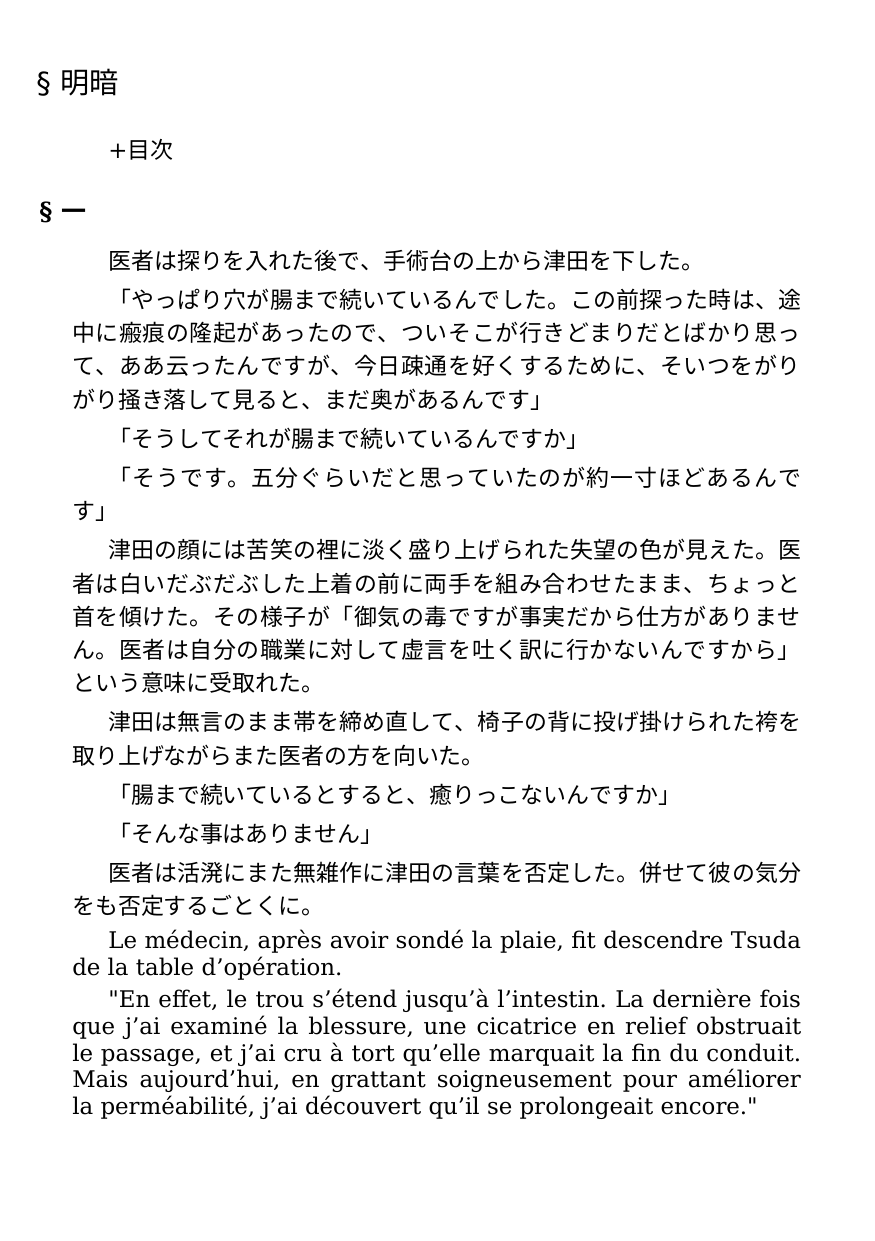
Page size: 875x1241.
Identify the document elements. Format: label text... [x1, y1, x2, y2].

text 医者は探りを入れた後で、手術台の上から津田を下した。 [72, 243, 802, 276]
text "En effet, le trou s’étend jusqu’à l’intestin. La dernière fois que j’ai examiné la blessure, une cicatrice en relief obstruait le passage, et j’ai cru à tort qu’elle marquait la fin du conduit. Mais aujourd’hui, en grattant soigneusement pour améliorer la perméabilité, j’ai découvert qu’il se prolongeait encore." [72, 987, 802, 1120]
text 津田は無言のまま帯を締め直して、椅子の背に投げ掛けられた袴を取り上げながらまた医者の方を向いた。 [72, 704, 802, 771]
subtitle § 明暗 [36, 60, 838, 102]
subtitle § 一 [36, 188, 838, 231]
text 津田の顔には苦笑の裡に淡く盛り上げられた失望の色が見えた。医者は白いだぶだぶした上着の前に両手を組み合わせたまま、ちょっと首を傾けた。その様子が「御気の毒ですが事実だから仕方がありません。医者は自分の職業に対して虚言を吐く訳に行かないんですから」という意味に受取れた。 [72, 532, 802, 698]
text 医者は活溌にまた無雑作に津田の言葉を否定した。併せて彼の気分をも否定するごとくに。 [72, 855, 802, 921]
text 「そうしてそれが腸まで続いているんですか」 [72, 421, 802, 454]
text 「そうです。五分ぐらいだと思っていたのが約一寸ほどあるんです」 [72, 460, 802, 526]
text 「そんな事はありません」 [72, 816, 802, 849]
text Le médecin, après avoir sondé la plaie, fit descendre Tsuda de la table d’opération. [72, 927, 802, 981]
text +目次 [72, 132, 802, 165]
text 「腸まで続いているとすると、癒りっこないんですか」 [72, 777, 802, 810]
text 「やっぱり穴が腸まで続いているんでした。この前探った時は、途中に瘢痕の隆起があったので、ついそこが行きどまりだとばかり思って、ああ云ったんですが、今日疎通を好くするために、そいつをがりがり掻き落して見ると、まだ奥があるんです」 [72, 282, 802, 415]
